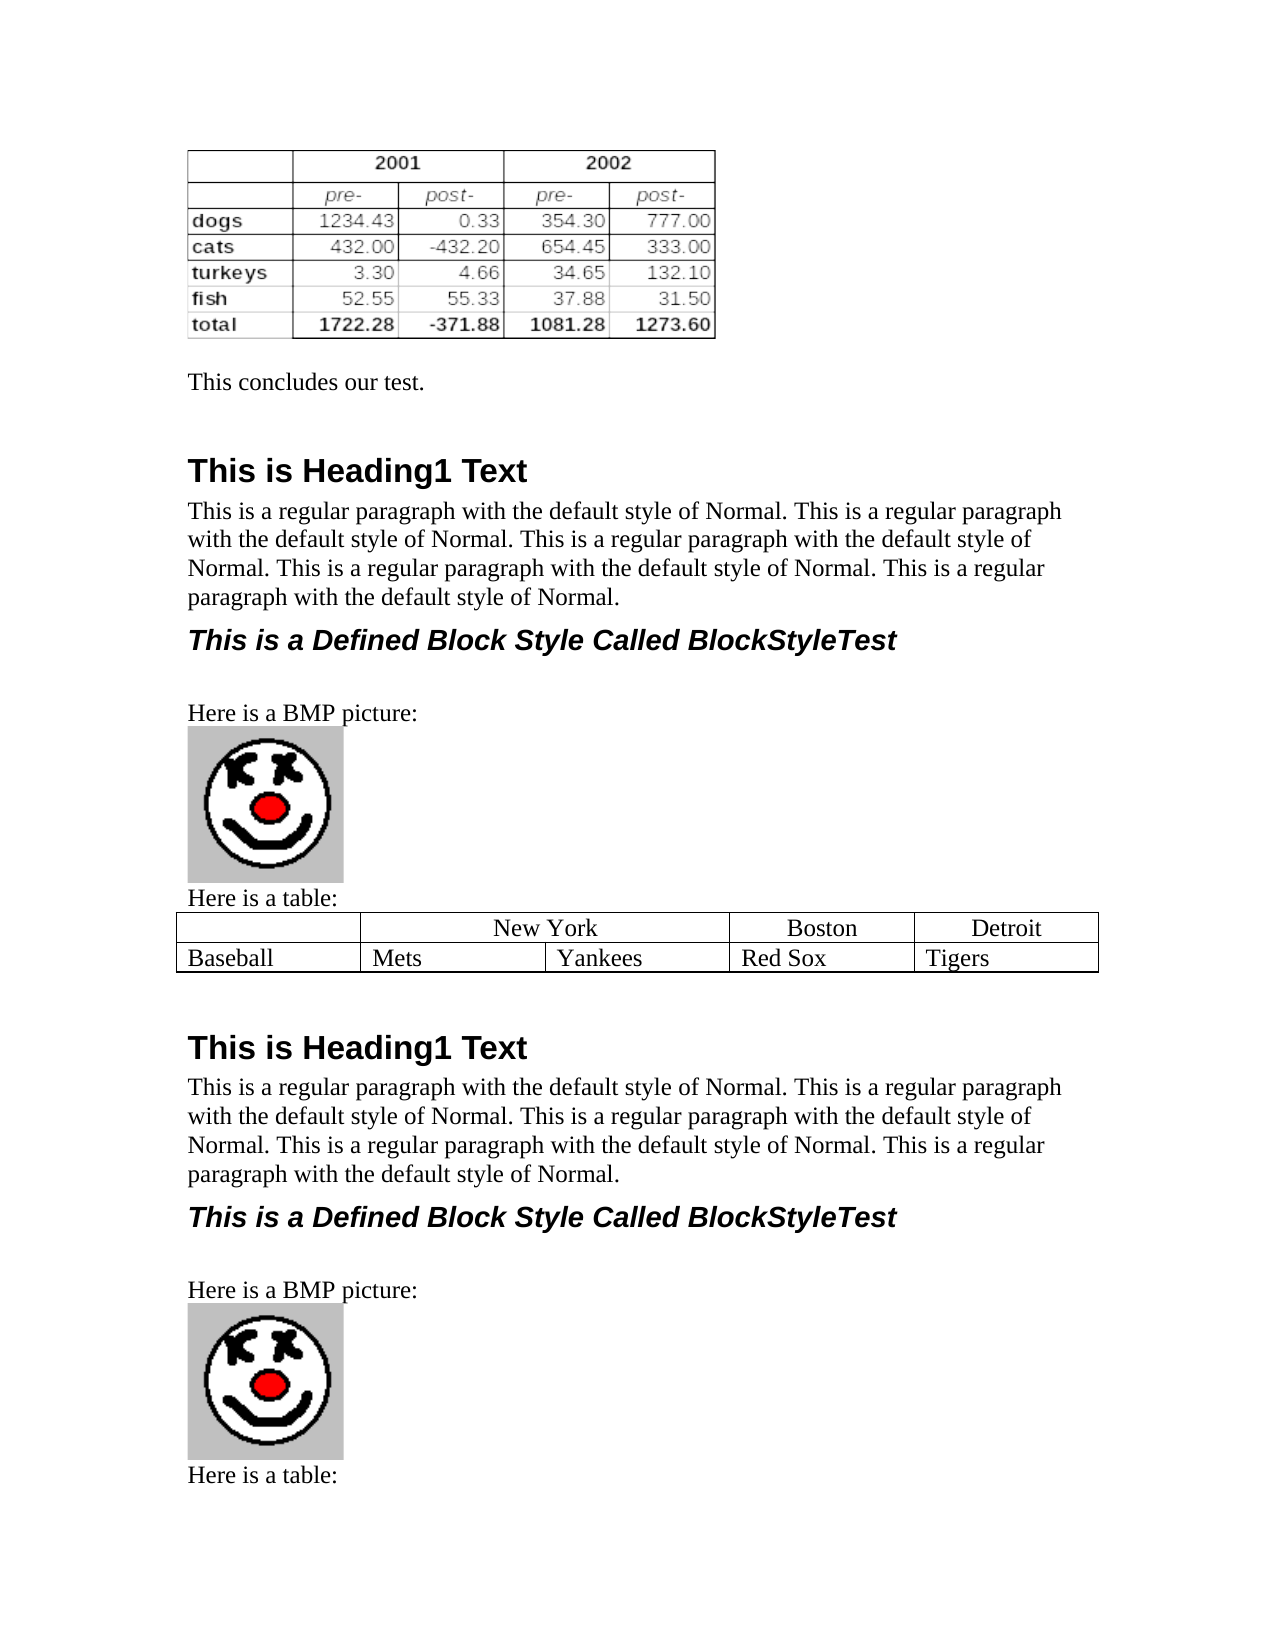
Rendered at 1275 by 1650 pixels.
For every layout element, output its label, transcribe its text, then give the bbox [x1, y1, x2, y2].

table_cell Yankees [546, 943, 729, 971]
text Here is a BMP picture: [187, 698, 1087, 727]
table_header Detroit [915, 913, 1098, 942]
text Here is a table: [187, 883, 1087, 912]
text This concludes our test. [187, 367, 1087, 396]
subtitle This is Heading1 Text [187, 1028, 1087, 1066]
table_cell Mets [361, 943, 545, 971]
text This is a Defined Block Style Called BlockStyleTest [187, 623, 1087, 657]
text This is a Defined Block Style Called BlockStyleTest [187, 1200, 1087, 1233]
text Here is a table: [187, 1460, 1087, 1488]
table_cell Tigers [915, 943, 1098, 971]
text This is a regular paragraph with the default style of Normal. This is a regular paragraph with the default style of Normal. This is a regular paragraph with the default style of Normal. This is a regular paragraph with the default style of Normal. This is a regular paragraph with the default style of Normal. [187, 496, 1087, 611]
text Here is a BMP picture: [187, 1275, 1087, 1303]
subtitle This is Heading1 Text [187, 451, 1087, 489]
table_cell Red Sox [730, 943, 914, 971]
picture [187, 1303, 344, 1460]
table_header [177, 913, 360, 942]
table_header New York [361, 913, 729, 942]
table_header Boston [730, 913, 914, 942]
picture [187, 726, 344, 883]
table_cell Baseball [177, 943, 360, 971]
text This is a regular paragraph with the default style of Normal. This is a regular paragraph with the default style of Normal. This is a regular paragraph with the default style of Normal. This is a regular paragraph with the default style of Normal. This is a regular paragraph with the default style of Normal. [187, 1072, 1087, 1187]
